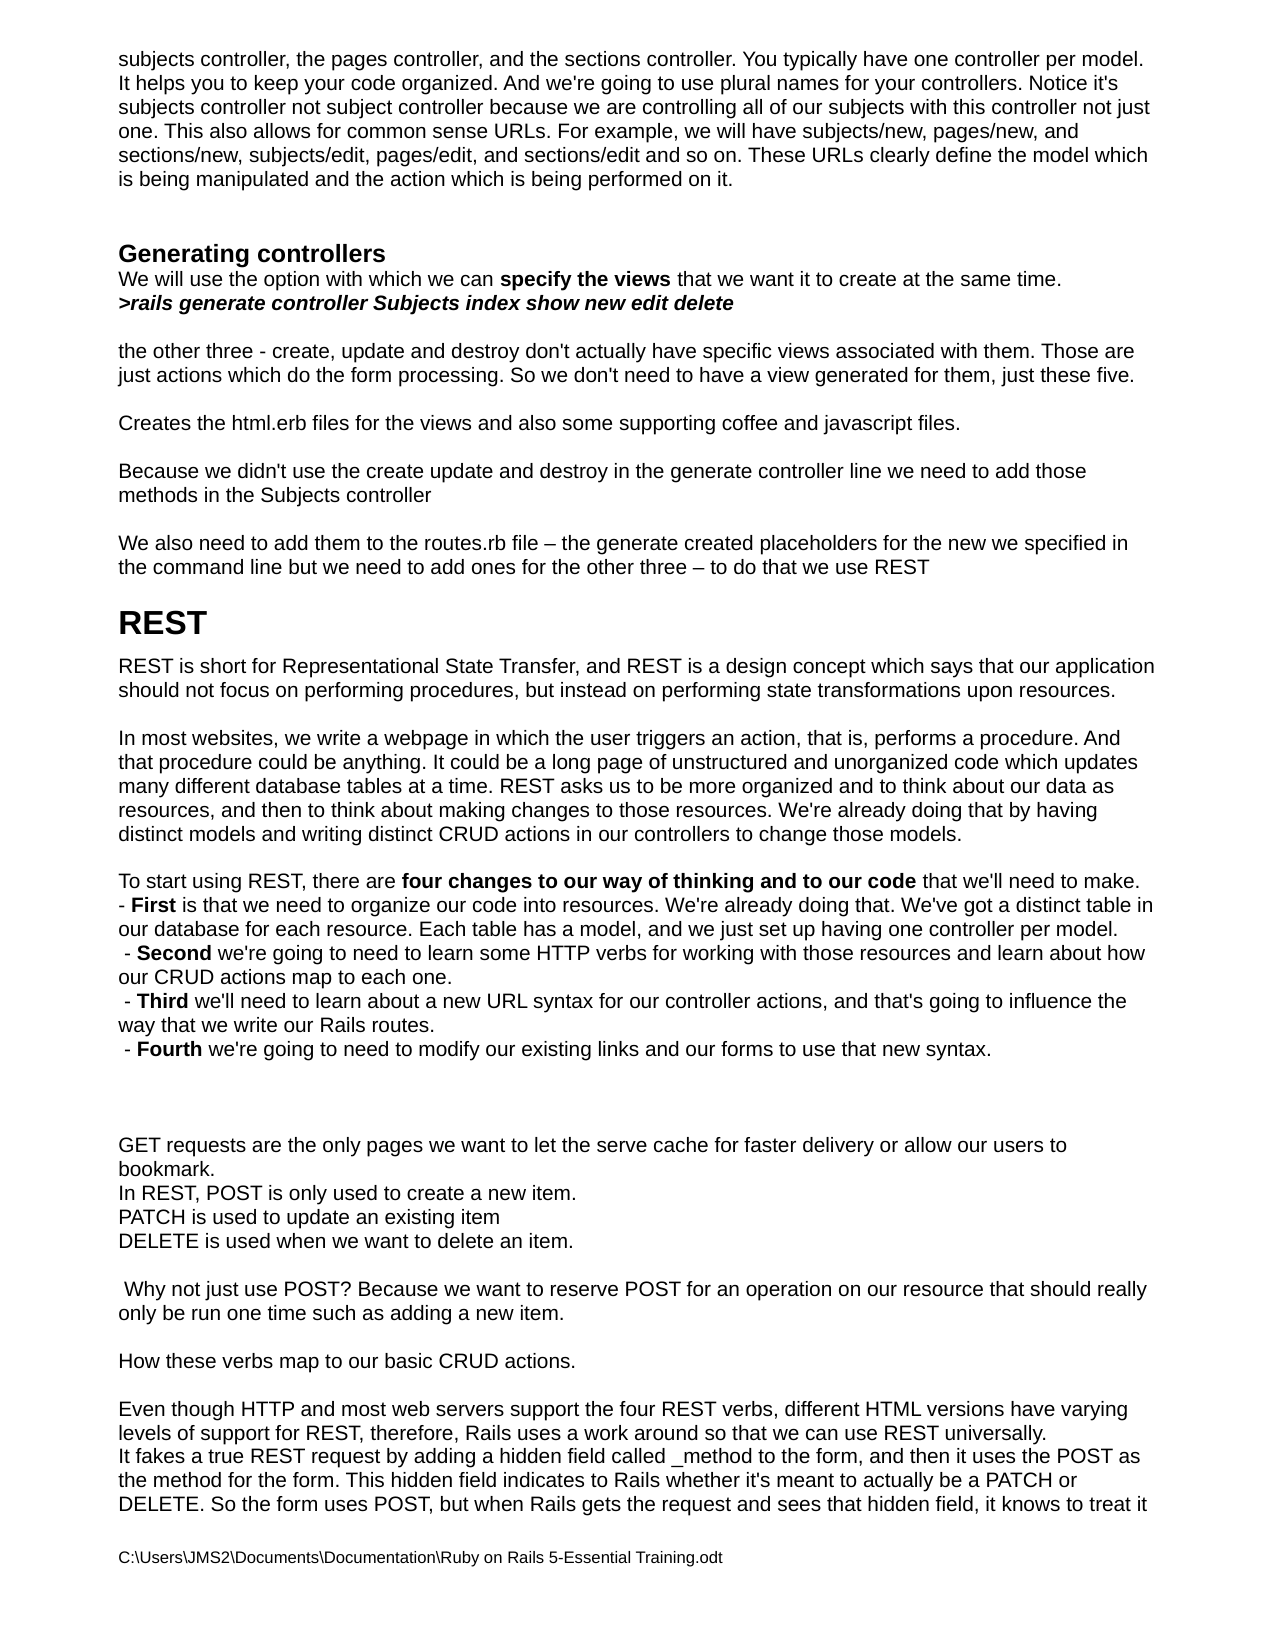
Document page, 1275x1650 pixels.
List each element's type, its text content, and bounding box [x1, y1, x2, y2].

subtitle REST [118, 603, 1157, 641]
text - Fourth we're going to need to modify our existing links and our forms to use that new syntax. [118, 1037, 1157, 1061]
text Even though HTTP and most web servers support the four REST verbs, different HTML versions have varying levels of support for REST, therefore, Rails uses a work around so that we can use REST universally. [118, 1396, 1157, 1444]
text Creates the html.erb files for the views and also some supporting coffee and javascript files. [118, 411, 1157, 435]
text PATCH is used to update an existing item [118, 1205, 1157, 1229]
text subjects controller, the pages controller, and the sections controller. You typically have one controller per model. [118, 47, 1157, 71]
text We also need to add them to the routes.rb file – the generate created placeholders for the new we specified in the command line but we need to add ones for the other three – to do that we use REST [118, 531, 1157, 579]
text We will use the option with which we can specify the views that we want it to create at the same time. [118, 267, 1157, 291]
text Because we didn't use the create update and destroy in the generate controller line we need to add those methods in the Subjects controller [118, 459, 1157, 507]
text - Second we're going to need to learn some HTTP verbs for working with those resources and learn about how our CRUD actions map to each one. [118, 941, 1157, 989]
text In most websites, we write a webpage in which the user triggers an action, that is, performs a procedure. And that procedure could be anything. It could be a long page of unstructured and unorganized code which updates many different database tables at a time. REST asks us to be more organized and to think about our data as resources, and then to think about making changes to those resources. We're already doing that by having distinct models and writing distinct CRUD actions in our controllers to change those models. [118, 726, 1157, 845]
text In REST, POST is only used to create a new item. [118, 1181, 1157, 1205]
text It fakes a true REST request by adding a hidden field called _method to the form, and then it uses the POST as the method for the form. This hidden field indicates to Rails whether it's meant to actually be a PATCH or DELETE. So the form uses POST, but when Rails gets the request and sees that hidden field, it knows to treat it [118, 1444, 1157, 1516]
text How these verbs map to our basic CRUD actions. [118, 1348, 1157, 1372]
text - Third we'll need to learn about a new URL syntax for our controller actions, and that's going to influence the way that we write our Rails routes. [118, 989, 1157, 1037]
text >rails generate controller Subjects index show new edit delete [118, 291, 1157, 315]
text To start using REST, there are four changes to our way of thinking and to our code that we'll need to make. - First is that we need to organize our code into resources. We're already doing that. We've got a distinct table in our database for each resource. Each table has a model, and we just set up having one controller per model. [118, 869, 1157, 941]
subtitle Generating controllers [118, 238, 1157, 267]
text It helps you to keep your code organized. And we're going to use plural names for your controllers. Notice it's subjects controller not subject controller because we are controlling all of our subjects with this controller not just one. This also allows for common sense URLs. For example, we will have subjects/new, pages/new, and sections/new, subjects/edit, pages/edit, and sections/edit and so on. These URLs clearly define the model which is being manipulated and the action which is being performed on it. [118, 71, 1157, 191]
text Why not just use POST? Because we want to reserve POST for an operation on our resource that should really only be run one time such as adding a new item. [118, 1277, 1157, 1324]
text DELETE is used when we want to delete an item. [118, 1229, 1157, 1253]
text REST is short for Representational State Transfer, and REST is a design concept which says that our application should not focus on performing procedures, but instead on performing state transformations upon resources. [118, 654, 1157, 702]
text GET requests are the only pages we want to let the serve cache for faster delivery or allow our users to bookmark. [118, 1133, 1157, 1181]
text the other three - create, update and destroy don't actually have specific views associated with them. Those are just actions which do the form processing. So we don't need to have a view generated for them, just these five. [118, 339, 1157, 387]
